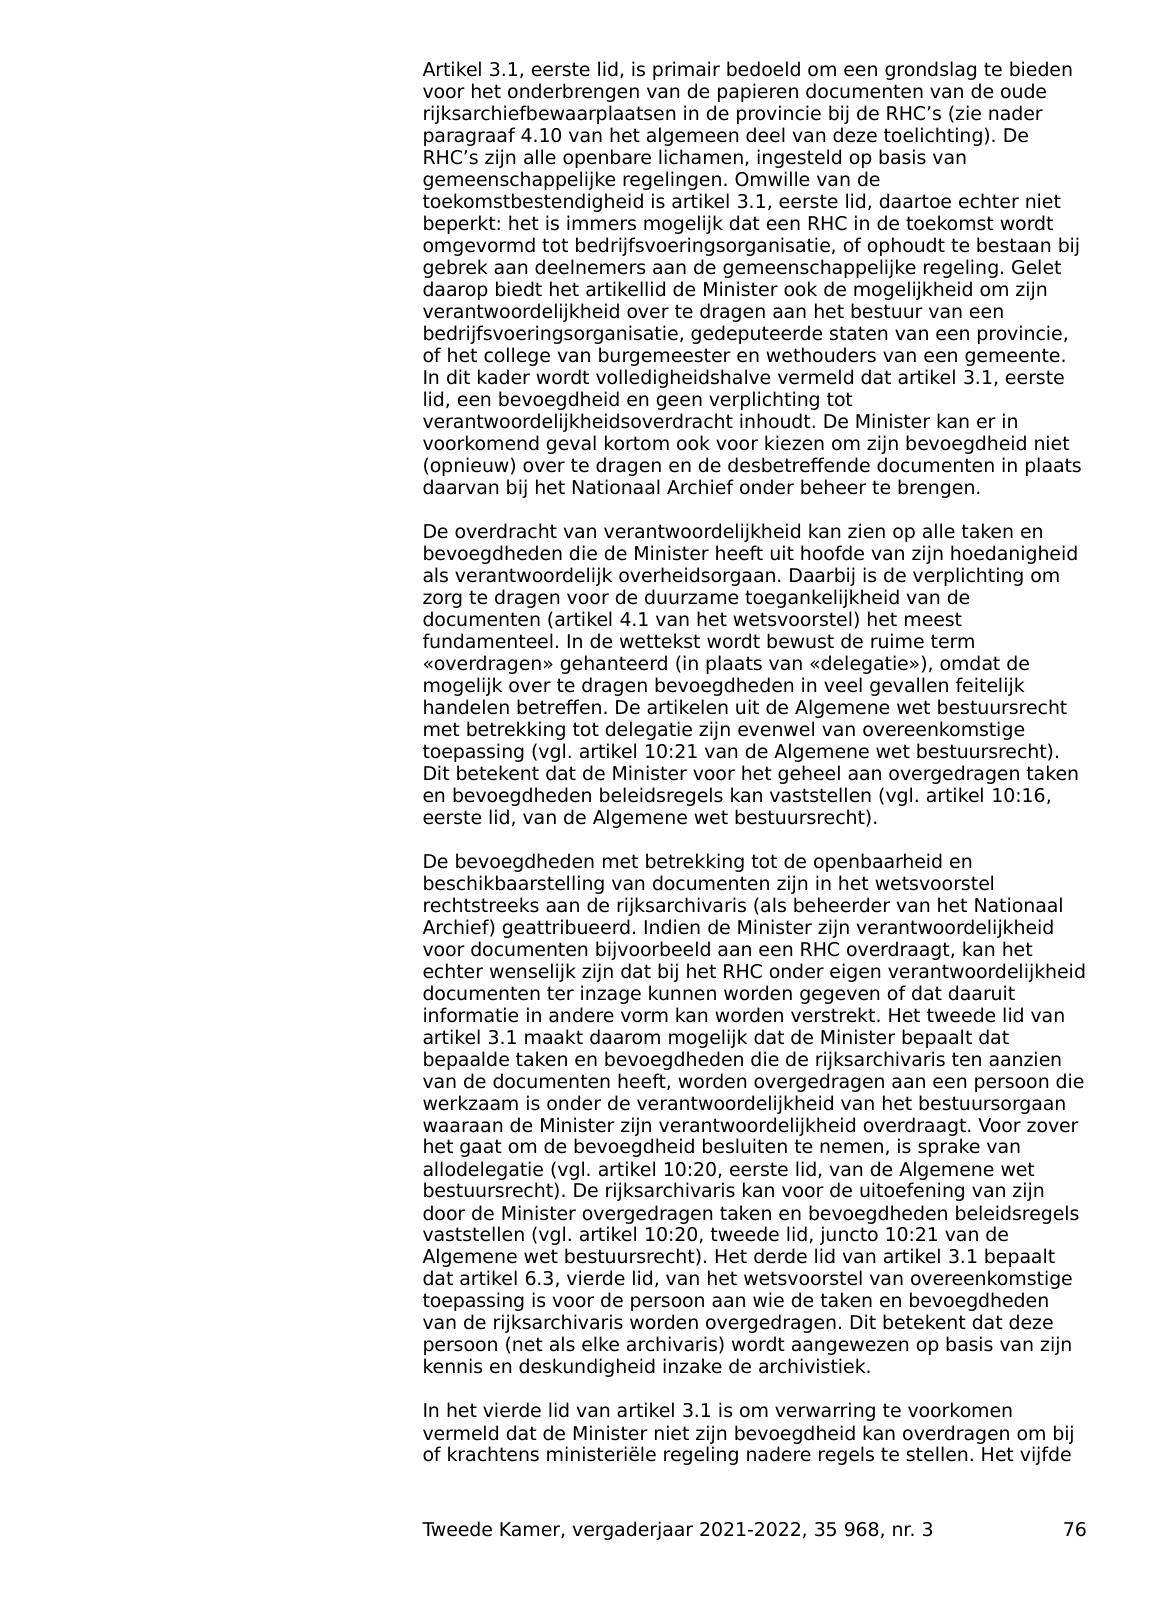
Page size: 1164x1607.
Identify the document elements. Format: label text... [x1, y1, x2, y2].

text Artikel 3.1, eerste lid, is primair bedoeld om een grondslag te bieden voor het onderbrengen van de papieren documenten van de oude rijksarchiefbewaarplaatsen in de provincie bij de RHC’s (zie nader paragraaf 4.10 van het algemeen deel van deze toelichting). De RHC’s zijn alle openbare lichamen, ingesteld op basis van gemeenschappelijke regelingen. Omwille van de toekomstbestendigheid is artikel 3.1, eerste lid, daartoe echter niet beperkt: het is immers mogelijk dat een RHC in de toekomst wordt omgevormd tot bedrijfsvoeringsorganisatie, of ophoudt te bestaan bij gebrek aan deelnemers aan de gemeenschappelijke regeling. Gelet daarop biedt het artikellid de Minister ook de mogelijkheid om zijn verantwoordelijkheid over te dragen aan het bestuur van een bedrijfsvoeringsorganisatie, gedeputeerde staten van een provincie, of het college van burgemeester en wethouders van een gemeente. In dit kader wordt volledigheidshalve vermeld dat artikel 3.1, eerste lid, een bevoegdheid en geen verplichting tot verantwoordelijkheidsoverdracht inhoudt. De Minister kan er in voorkomend geval kortom ook voor kiezen om zijn bevoegdheid niet (opnieuw) over te dragen en de desbetreffende documenten in plaats daarvan bij het Nationaal Archief onder beheer te brengen. [422, 59, 1087, 499]
text De bevoegdheden met betrekking tot de openbaarheid en beschikbaarstelling van documenten zijn in het wetsvoorstel rechtstreeks aan de rijksarchivaris (als beheerder van het Nationaal Archief) geattribueerd. Indien de Minister zijn verantwoordelijkheid voor documenten bijvoorbeeld aan een RHC overdraagt, kan het echter wenselijk zijn dat bij het RHC onder eigen verantwoordelijkheid documenten ter inzage kunnen worden gegeven of dat daaruit informatie in andere vorm kan worden verstrekt. Het tweede lid van artikel 3.1 maakt daarom mogelijk dat de Minister bepaalt dat bepaalde taken en bevoegdheden die de rijksarchivaris ten aanzien van de documenten heeft, worden overgedragen aan een persoon die werkzaam is onder de verantwoordelijkheid van het bestuursorgaan waaraan de Minister zijn verantwoordelijkheid overdraagt. Voor zover het gaat om de bevoegdheid besluiten te nemen, is sprake van allodelegatie (vgl. artikel 10:20, eerste lid, van de Algemene wet bestuursrecht). De rijksarchivaris kan voor de uitoefening van zijn door de Minister overgedragen taken en bevoegdheden beleidsregels vaststellen (vgl. artikel 10:20, tweede lid, juncto 10:21 van de Algemene wet bestuursrecht). Het derde lid van artikel 3.1 bepaalt dat artikel 6.3, vierde lid, van het wetsvoorstel van overeenkomstige toepassing is voor de persoon aan wie de taken en bevoegdheden van de rijksarchivaris worden overgedragen. Dit betekent dat deze persoon (net als elke archivaris) wordt aangewezen op basis van zijn kennis en deskundigheid inzake de archivistiek. [422, 851, 1087, 1378]
text In het vierde lid van artikel 3.1 is om verwarring te voorkomen vermeld dat de Minister niet zijn bevoegdheid kan overdragen om bij of krachtens ministeriële regeling nadere regels te stellen. Het vijfde [422, 1400, 1087, 1466]
text De overdracht van verantwoordelijkheid kan zien op alle taken en bevoegdheden die de Minister heeft uit hoofde van zijn hoedanigheid als verantwoordelijk overheidsorgaan. Daarbij is de verplichting om zorg te dragen voor de duurzame toegankelijkheid van de documenten (artikel 4.1 van het wetsvoorstel) het meest fundamenteel. In de wettekst wordt bewust de ruime term «overdragen» gehanteerd (in plaats van «delegatie»), omdat de mogelijk over te dragen bevoegdheden in veel gevallen feitelijk handelen betreffen. De artikelen uit de Algemene wet bestuursrecht met betrekking tot delegatie zijn evenwel van overeenkomstige toepassing (vgl. artikel 10:21 van de Algemene wet bestuursrecht). Dit betekent dat de Minister voor het geheel aan overgedragen taken en bevoegdheden beleidsregels kan vaststellen (vgl. artikel 10:16, eerste lid, van de Algemene wet bestuursrecht). [422, 521, 1087, 828]
